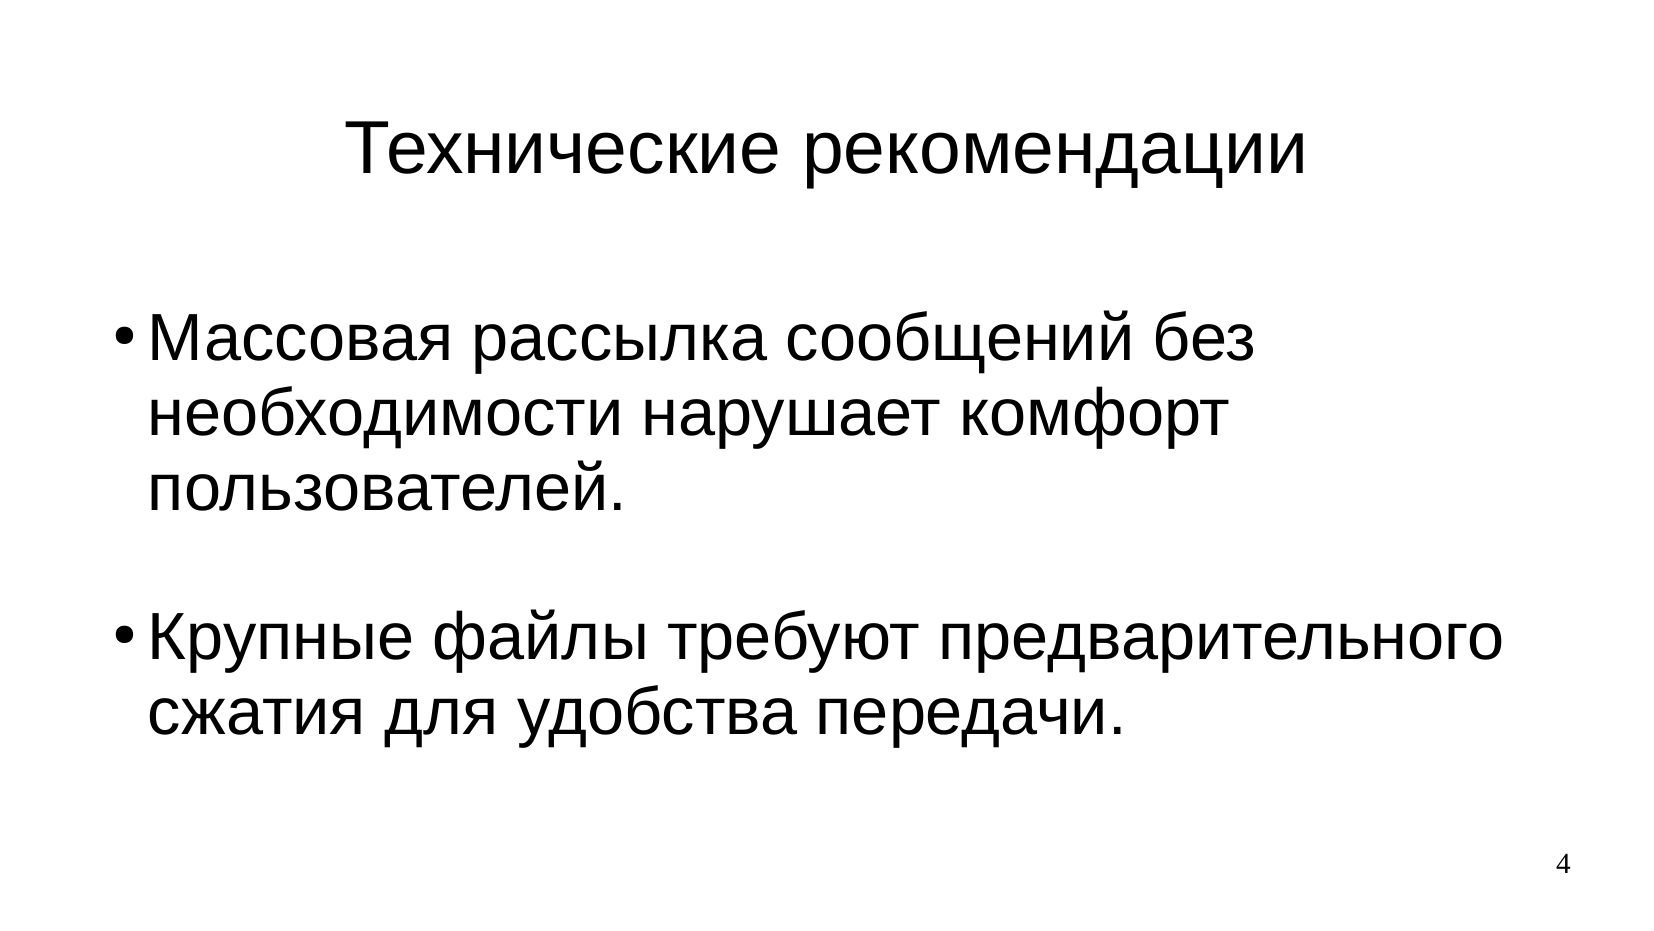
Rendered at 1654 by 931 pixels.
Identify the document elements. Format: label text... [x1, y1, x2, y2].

title Технические рекомендации [82, 69, 1571, 226]
subtitle Массовая рассылка сообщений без необходимости нарушает комфорт пользователей. Крупные файлы требуют предварительного сжатия для удобства передачи. [112, 300, 1605, 749]
